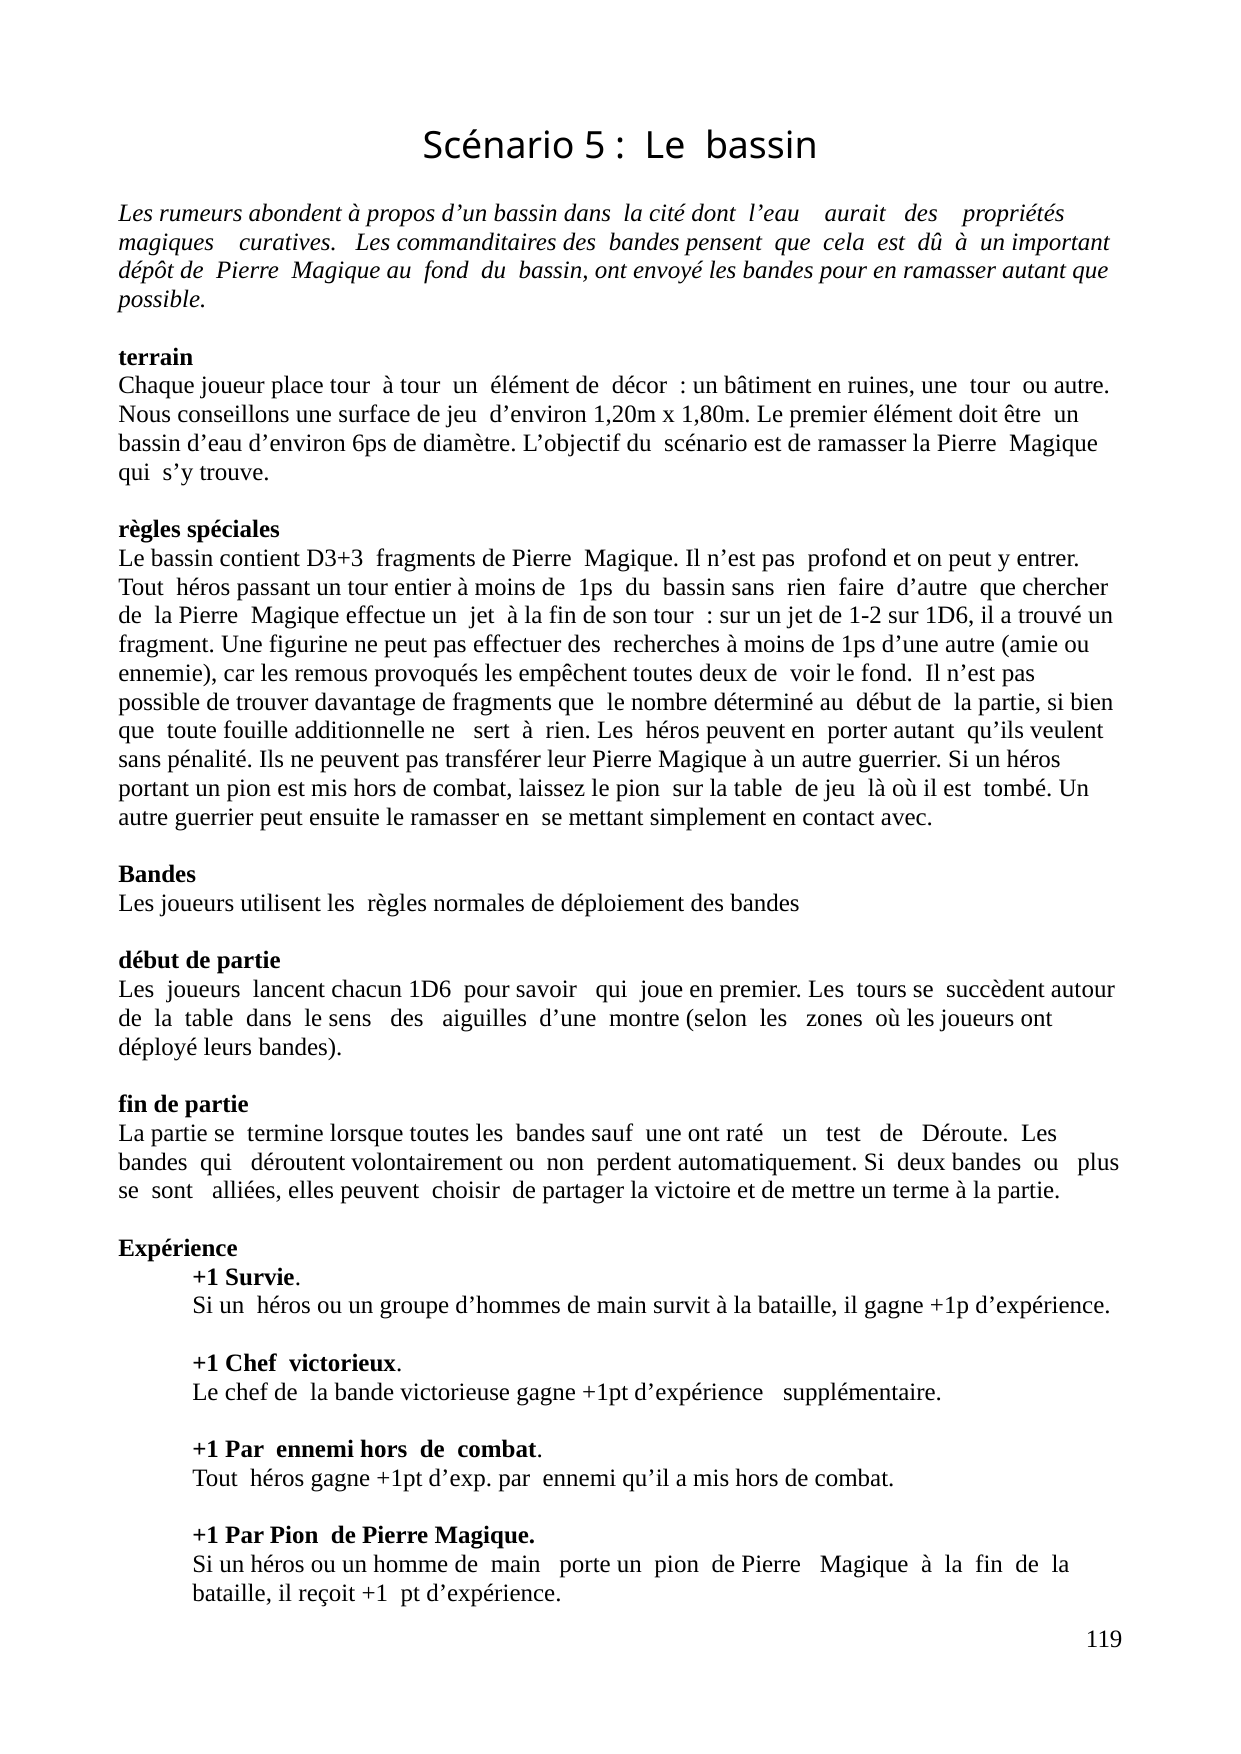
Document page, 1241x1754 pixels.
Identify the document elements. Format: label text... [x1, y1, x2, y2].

text Si un héros ou un homme de main porte un pion de Pierre Magique à la fin de la bataille, il reçoit +1 pt d’expérience. [118, 1549, 1122, 1607]
text Les joueurs lancent chacun 1D6 pour savoir qui joue en premier. Les tours se succèdent autour de la table dans le sens des aiguilles d’une montre (selon les zones où les joueurs ont déployé leurs bandes). [118, 974, 1122, 1060]
text Le bassin contient D3+3 fragments de Pierre Magique. Il n’est pas profond et on peut y entrer. Tout héros passant un tour entier à moins de 1ps du bassin sans rien faire d’autre que chercher de la Pierre Magique effectue un jet à la fin de son tour : sur un jet de 1-2 sur 1D6, il a trouvé un fragment. Une figurine ne peut pas effectuer des recherches à moins de 1ps d’une autre (amie ou ennemie), car les remous provoqués les empêchent toutes deux de voir le fond. Il n’est pas possible de trouver davantage de fragments que le nombre déterminé au début de la partie, si bien que toute fouille additionnelle ne sert à rien. Les héros peuvent en porter autant qu’ils veulent sans pénalité. Ils ne peuvent pas transférer leur Pierre Magique à un autre guerrier. Si un héros portant un pion est mis hors de combat, laissez le pion sur la table de jeu là où il est tombé. Un autre guerrier peut ensuite le ramasser en se mettant simplement en contact avec. [118, 543, 1122, 830]
text Scénario 5 : Le bassin [118, 118, 1122, 169]
text Les rumeurs abondent à propos d’un bassin dans la cité dont l’eau aurait des propriétés magiques curatives. Les commanditaires des bandes pensent que cela est dû à un important dépôt de Pierre Magique au fond du bassin, ont envoyé les bandes pour en ramasser autant que possible. [118, 198, 1122, 313]
text début de partie [118, 945, 1122, 974]
text règles spéciales [118, 514, 1122, 543]
text +1 Par ennemi hors de combat. [118, 1434, 1122, 1463]
text fin de partie [118, 1089, 1122, 1118]
text +1 Chef victorieux. [118, 1348, 1122, 1377]
text +1 Survie. [118, 1262, 1122, 1290]
text Les joueurs utilisent les règles normales de déploiement des bandes [118, 888, 1122, 917]
text terrain [118, 342, 1122, 370]
text Expérience [118, 1233, 1122, 1262]
text Bandes [118, 859, 1122, 888]
text Le chef de la bande victorieuse gagne +1pt d’expérience supplémentaire. [118, 1377, 1122, 1405]
text Chaque joueur place tour à tour un élément de décor : un bâtiment en ruines, une tour ou autre. Nous conseillons une surface de jeu d’environ 1,20m x 1,80m. Le premier élément doit être un bassin d’eau d’environ 6ps de diamètre. L’objectif du scénario est de ramasser la Pierre Magique qui s’y trouve. [118, 370, 1122, 485]
text +1 Par Pion de Pierre Magique. [118, 1520, 1122, 1549]
text Si un héros ou un groupe d’hommes de main survit à la bataille, il gagne +1p d’expérience. [118, 1290, 1122, 1319]
text La partie se termine lorsque toutes les bandes sauf une ont raté un test de Déroute. Les bandes qui déroutent volontairement ou non perdent automatiquement. Si deux bandes ou plus se sont alliées, elles peuvent choisir de partager la victoire et de mettre un terme à la partie. [118, 1118, 1122, 1204]
text Tout héros gagne +1pt d’exp. par ennemi qu’il a mis hors de combat. [118, 1463, 1122, 1492]
